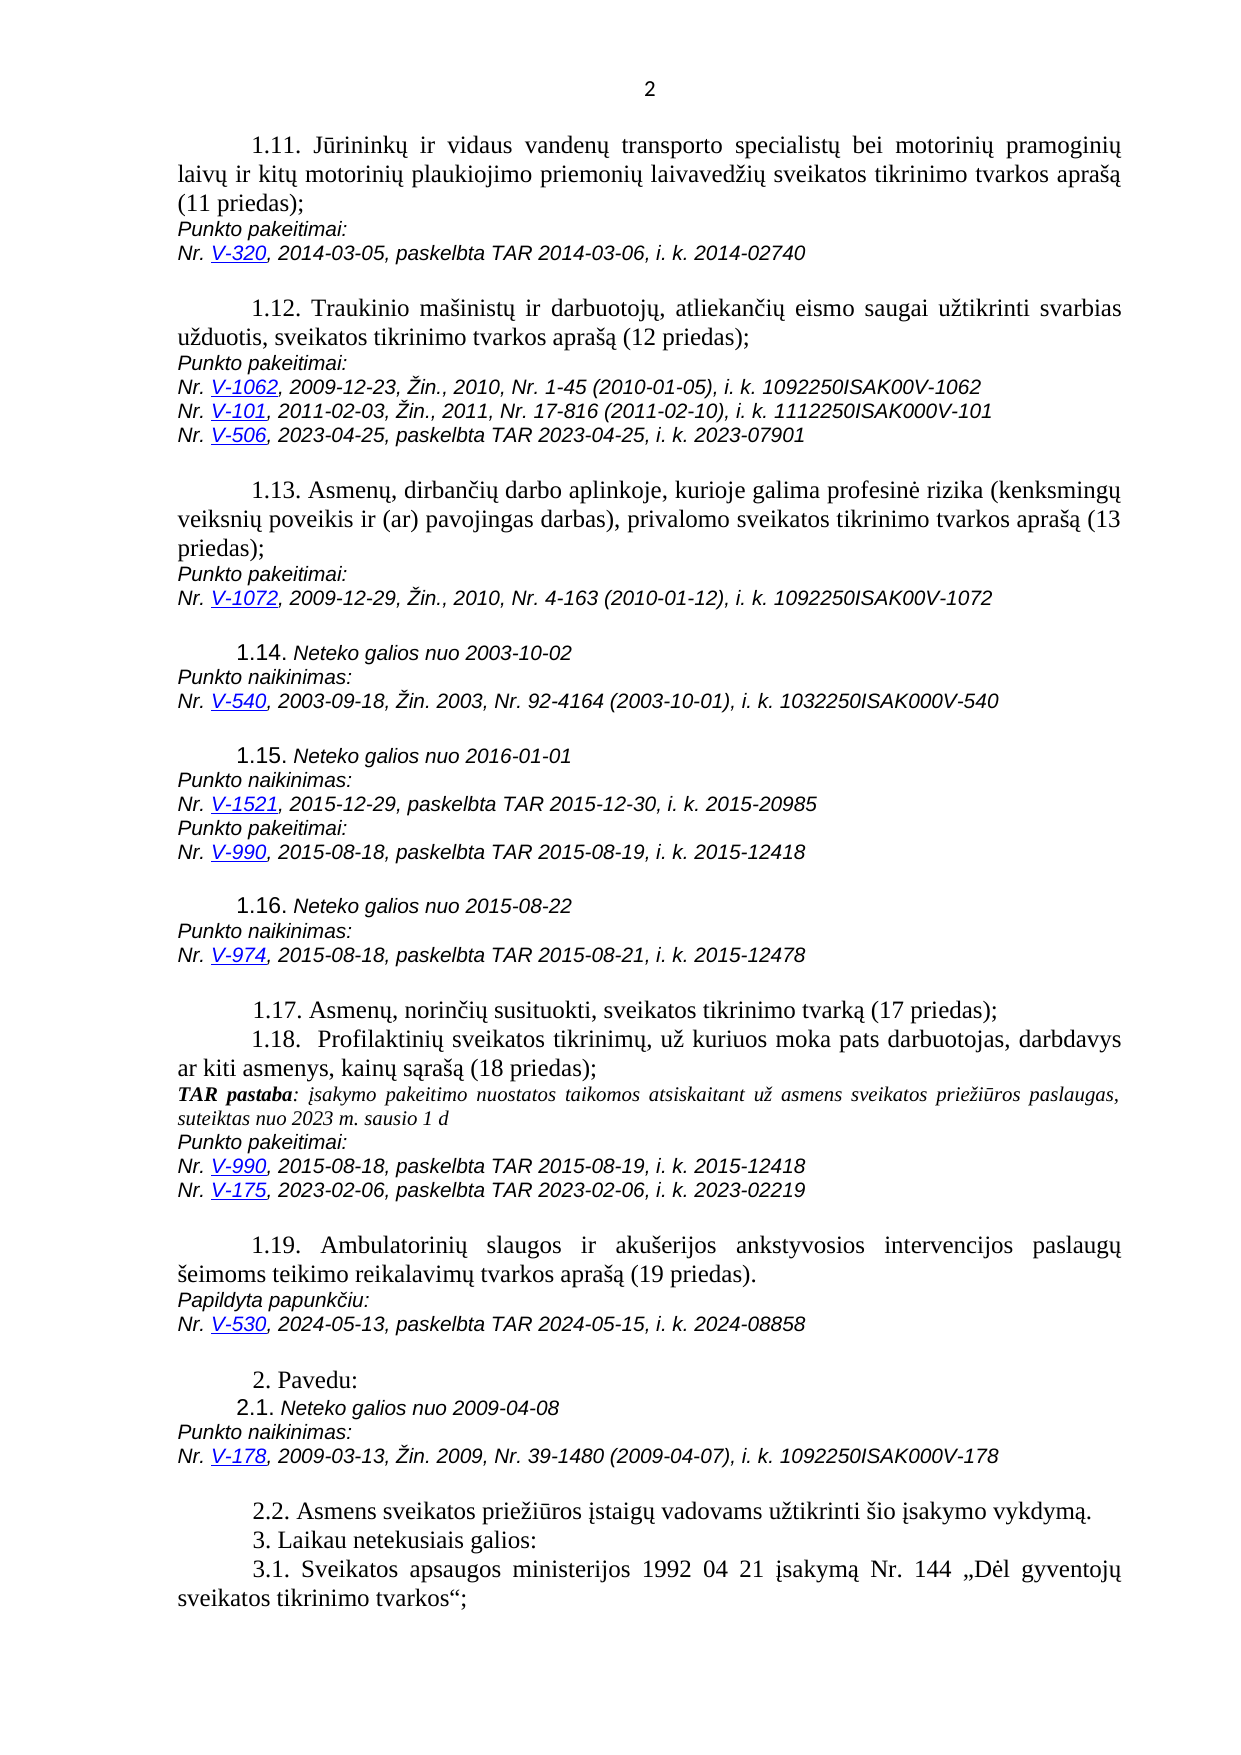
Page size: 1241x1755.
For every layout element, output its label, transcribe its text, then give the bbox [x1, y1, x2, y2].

text Punkto naikinimas: [177, 919, 1122, 943]
text Nr. V-1521, 2015-12-29, paskelbta TAR 2015-12-30, i. k. 2015-20985 [177, 792, 1122, 816]
text 1.17. Asmenų, norinčių susituokti, sveikatos tikrinimo tvarką (17 priedas); [177, 996, 1122, 1024]
text 1.16. Neteko galios nuo 2015-08-22 [177, 892, 1122, 919]
text 1.15. Neteko galios nuo 2016-01-01 [177, 742, 1122, 768]
text Punkto pakeitimai: [177, 1130, 1122, 1154]
text 3. Laikau netekusiais galios: [177, 1525, 1122, 1554]
text Nr. V-530, 2024-05-13, paskelbta TAR 2024-05-15, i. k. 2024-08858 [177, 1312, 1122, 1336]
text Nr. V-990, 2015-08-18, paskelbta TAR 2015-08-19, i. k. 2015-12418 [177, 1154, 1122, 1178]
text 2.1. Neteko galios nuo 2009-04-08 [177, 1393, 1122, 1420]
text 1.18. Profilaktinių sveikatos tikrinimų, už kuriuos moka pats darbuotojas, darbdavys ar kiti asmenys, kainų sąrašą (18 priedas); [177, 1024, 1122, 1082]
text Punkto pakeitimai: [177, 562, 1122, 586]
text 1.13. Asmenų, dirbančių darbo aplinkoje, kurioje galima profesinė rizika (kenksmingų veiksnių poveikis ir (ar) pavojingas darbas), privalomo sveikatos tikrinimo tvarkos aprašą (13 priedas); [177, 476, 1122, 562]
text 1.19. Ambulatorinių slaugos ir akušerijos ankstyvosios intervencijos paslaugų šeimoms teikimo reikalavimų tvarkos aprašą (19 priedas). [177, 1231, 1122, 1288]
text Nr. V-1072, 2009-12-29, Žin., 2010, Nr. 4-163 (2010-01-12), i. k. 1092250ISAK00V-1072 [177, 586, 1122, 610]
text Nr. V-320, 2014-03-05, paskelbta TAR 2014-03-06, i. k. 2014-02740 [177, 241, 1122, 265]
text Nr. V-175, 2023-02-06, paskelbta TAR 2023-02-06, i. k. 2023-02219 [177, 1178, 1122, 1202]
text Punkto pakeitimai: [177, 217, 1122, 241]
text 1.11. Jūrininkų ir vidaus vandenų transporto specialistų bei motorinių pramoginių laivų ir kitų motorinių plaukiojimo priemonių laivavedžių sveikatos tikrinimo tvarkos aprašą (11 priedas); [177, 131, 1122, 217]
text Punkto pakeitimai: [177, 351, 1122, 375]
text Nr. V-506, 2023-04-25, paskelbta TAR 2023-04-25, i. k. 2023-07901 [177, 423, 1122, 447]
text Punkto pakeitimai: [177, 816, 1122, 840]
text Punkto naikinimas: [177, 1420, 1122, 1444]
text Nr. V-178, 2009-03-13, Žin. 2009, Nr. 39-1480 (2009-04-07), i. k. 1092250ISAK000V-178 [177, 1444, 1122, 1468]
text Papildyta papunkčiu: [177, 1288, 1122, 1312]
text Punkto naikinimas: [177, 665, 1122, 689]
text Punkto naikinimas: [177, 768, 1122, 792]
text 2. Pavedu: [177, 1365, 1122, 1393]
text Nr. V-540, 2003-09-18, Žin. 2003, Nr. 92-4164 (2003-10-01), i. k. 1032250ISAK000V-540 [177, 689, 1122, 713]
text 1.12. Traukinio mašinistų ir darbuotojų, atliekančių eismo saugai užtikrinti svarbias užduotis, sveikatos tikrinimo tvarkos aprašą (12 priedas); [177, 293, 1122, 351]
text 2.2. Asmens sveikatos priežiūros įstaigų vadovams užtikrinti šio įsakymo vykdymą. [177, 1496, 1122, 1525]
text Nr. V-990, 2015-08-18, paskelbta TAR 2015-08-19, i. k. 2015-12418 [177, 840, 1122, 864]
text 1.14. Neteko galios nuo 2003-10-02 [177, 638, 1122, 665]
text Nr. V-974, 2015-08-18, paskelbta TAR 2015-08-21, i. k. 2015-12478 [177, 943, 1122, 967]
text Nr. V-101, 2011-02-03, Žin., 2011, Nr. 17-816 (2011-02-10), i. k. 1112250ISAK000V-101 [177, 399, 1122, 423]
text Nr. V-1062, 2009-12-23, Žin., 2010, Nr. 1-45 (2010-01-05), i. k. 1092250ISAK00V-1062 [177, 375, 1122, 399]
text TAR pastaba: įsakymo pakeitimo nuostatos taikomos atsiskaitant už asmens sveikatos priežiūros paslaugas, suteiktas nuo 2023 m. sausio 1 d [177, 1082, 1122, 1130]
text 3.1. Sveikatos apsaugos ministerijos 1992 04 21 įsakymą Nr. 144 „Dėl gyventojų sveikatos tikrinimo tvarkos“; [177, 1554, 1122, 1611]
